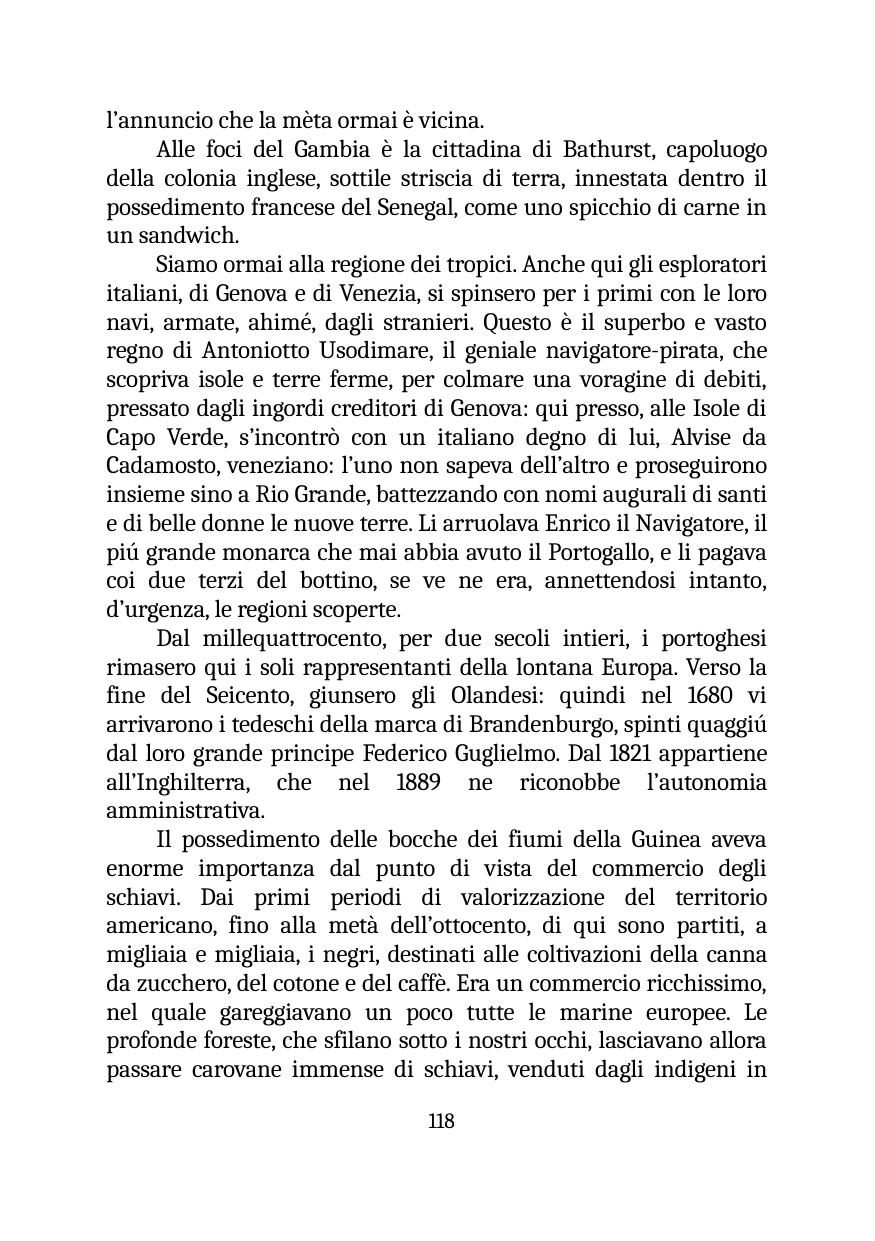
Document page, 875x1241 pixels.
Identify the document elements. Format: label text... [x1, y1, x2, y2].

text Siamo ormai alla regione dei tropici. Anche qui gli esploratori italiani, di Genova e di Venezia, si spinsero per i primi con le loro navi, armate, ahimé, dagli stranieri. Questo è il superbo e vasto regno di Antoniotto Usodimare, il geniale navigatore-pirata, che scopriva isole e terre ferme, per colmare una voragine di debiti, pressato dagli ingordi creditori di Genova: qui presso, alle Isole di Capo Verde, s’incontrò con un italiano degno di lui, Alvise da Cadamosto, veneziano: l’uno non sapeva dell’altro e proseguirono insieme sino a Rio Grande, battezzando con nomi augurali di santi e di belle donne le nuove terre. Li arruolava Enrico il Navigatore, il piú grande monarca che mai abbia avuto il Portogallo, e li pagava coi due terzi del bottino, se ve ne era, annettendosi intanto, d’urgenza, le regioni scoperte. [106, 250, 768, 624]
text Alle foci del Gambia è la cittadina di Bathurst, capoluogo della colonia inglese, sottile striscia di terra, innestata dentro il possedimento francese del Senegal, come uno spicchio di carne in un sandwich. [106, 135, 768, 250]
text Il possedimento delle bocche dei fiumi della Guinea aveva enorme importanza dal punto di vista del commercio degli schiavi. Dai primi periodi di valorizzazione del territorio americano, fino alla metà dell’ottocento, di qui sono partiti, a migliaia e migliaia, i negri, destinati alle coltivazioni della canna da zucchero, del cotone e del caffè. Era un commercio ricchissimo, nel quale gareggiavano un poco tutte le marine europee. Le profonde foreste, che sfilano sotto i nostri occhi, lasciavano allora passare carovane immense di schiavi, venduti dagli indigeni in [106, 825, 768, 1084]
text l’annuncio che la mèta ormai è vicina. [106, 106, 768, 135]
text Dal millequattrocento, per due secoli intieri, i portoghesi rimasero qui i soli rappresentanti della lontana Europa. Verso la fine del Seicento, giunsero gli Olandesi: quindi nel 1680 vi arrivarono i tedeschi della marca di Brandenburgo, spinti quaggiú dal loro grande principe Federico Guglielmo. Dal 1821 appartiene all’Inghilterra, che nel 1889 ne riconobbe l’autonomia amministrativa. [106, 624, 768, 825]
